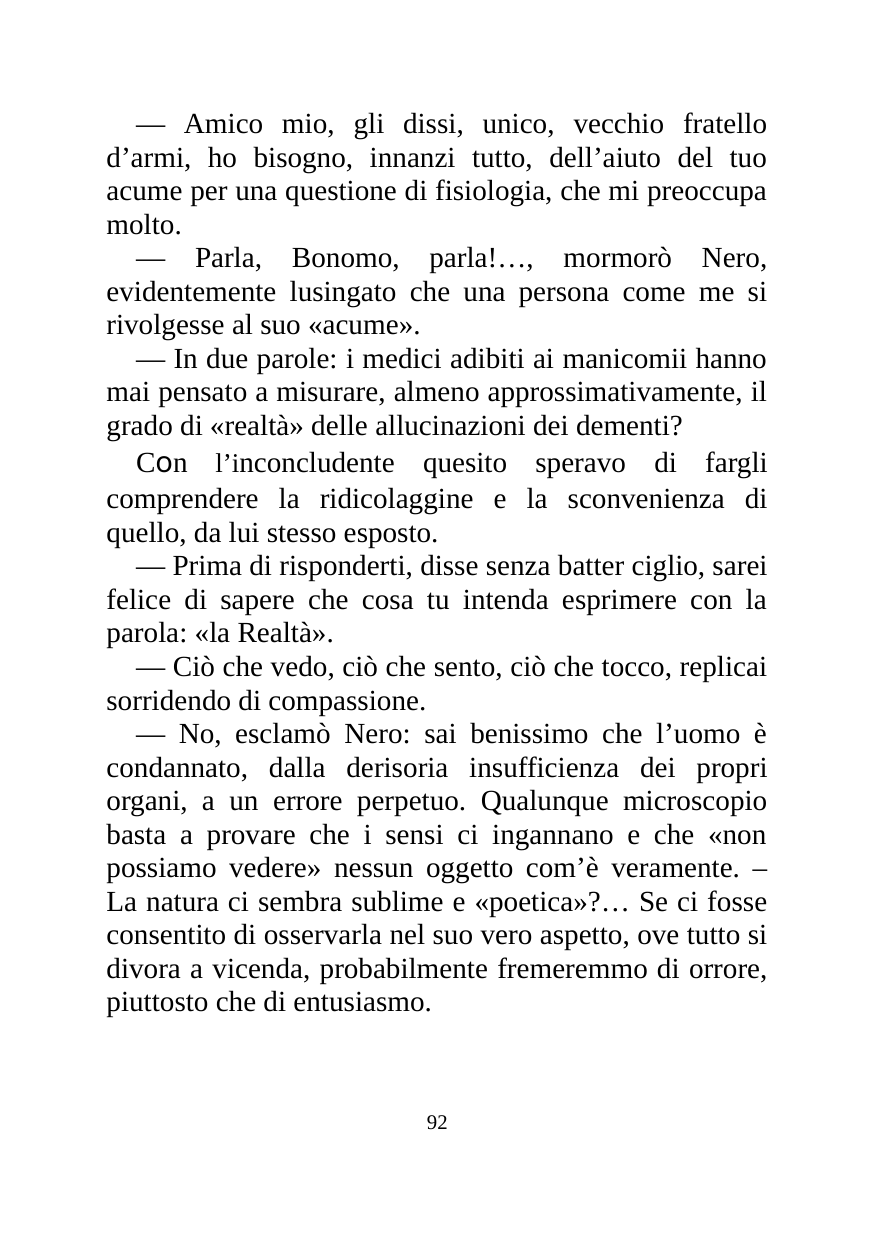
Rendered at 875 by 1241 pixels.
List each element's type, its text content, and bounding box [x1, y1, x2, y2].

text — Ciò che vedo, ciò che sento, ciò che tocco, replicai sorridendo di compassione. [106, 649, 768, 716]
text — In due parole: i medici adibiti ai manicomii hanno mai pensato a misurare, almeno approssimativamente, il grado di «realtà» delle allucinazioni dei dementi? [106, 341, 768, 442]
text Con l’inconcludente quesito speravo di fargli comprendere la ridicolaggine e la sconvenienza di quello, da lui stesso esposto. [106, 442, 768, 548]
text — No, esclamò Nero: sai benissimo che l’uomo è condannato, dalla derisoria insufficienza dei propri organi, a un errore perpetuo. Qualunque microscopio basta a provare che i sensi ci ingannano e che «non possiamo vedere» nessun oggetto com’è veramente. – La natura ci sembra sublime e «poetica»?… Se ci fosse consentito di osservarla nel suo vero aspetto, ove tutto si divora a vicenda, probabilmente fremeremmo di orrore, piuttosto che di entusiasmo. [106, 716, 768, 1018]
text — Prima di risponderti, disse senza batter ciglio, sarei felice di sapere che cosa tu intenda esprimere con la parola: «la Realtà». [106, 548, 768, 649]
text — Amico mio, gli dissi, unico, vecchio fratello d’armi, ho bisogno, innanzi tutto, dell’aiuto del tuo acume per una questione di fisiologia, che mi preoccupa molto. [106, 106, 768, 240]
text — Parla, Bonomo, parla!…, mormorò Nero, evidentemente lusingato che una persona come me si rivolgesse al suo «acume». [106, 240, 768, 341]
